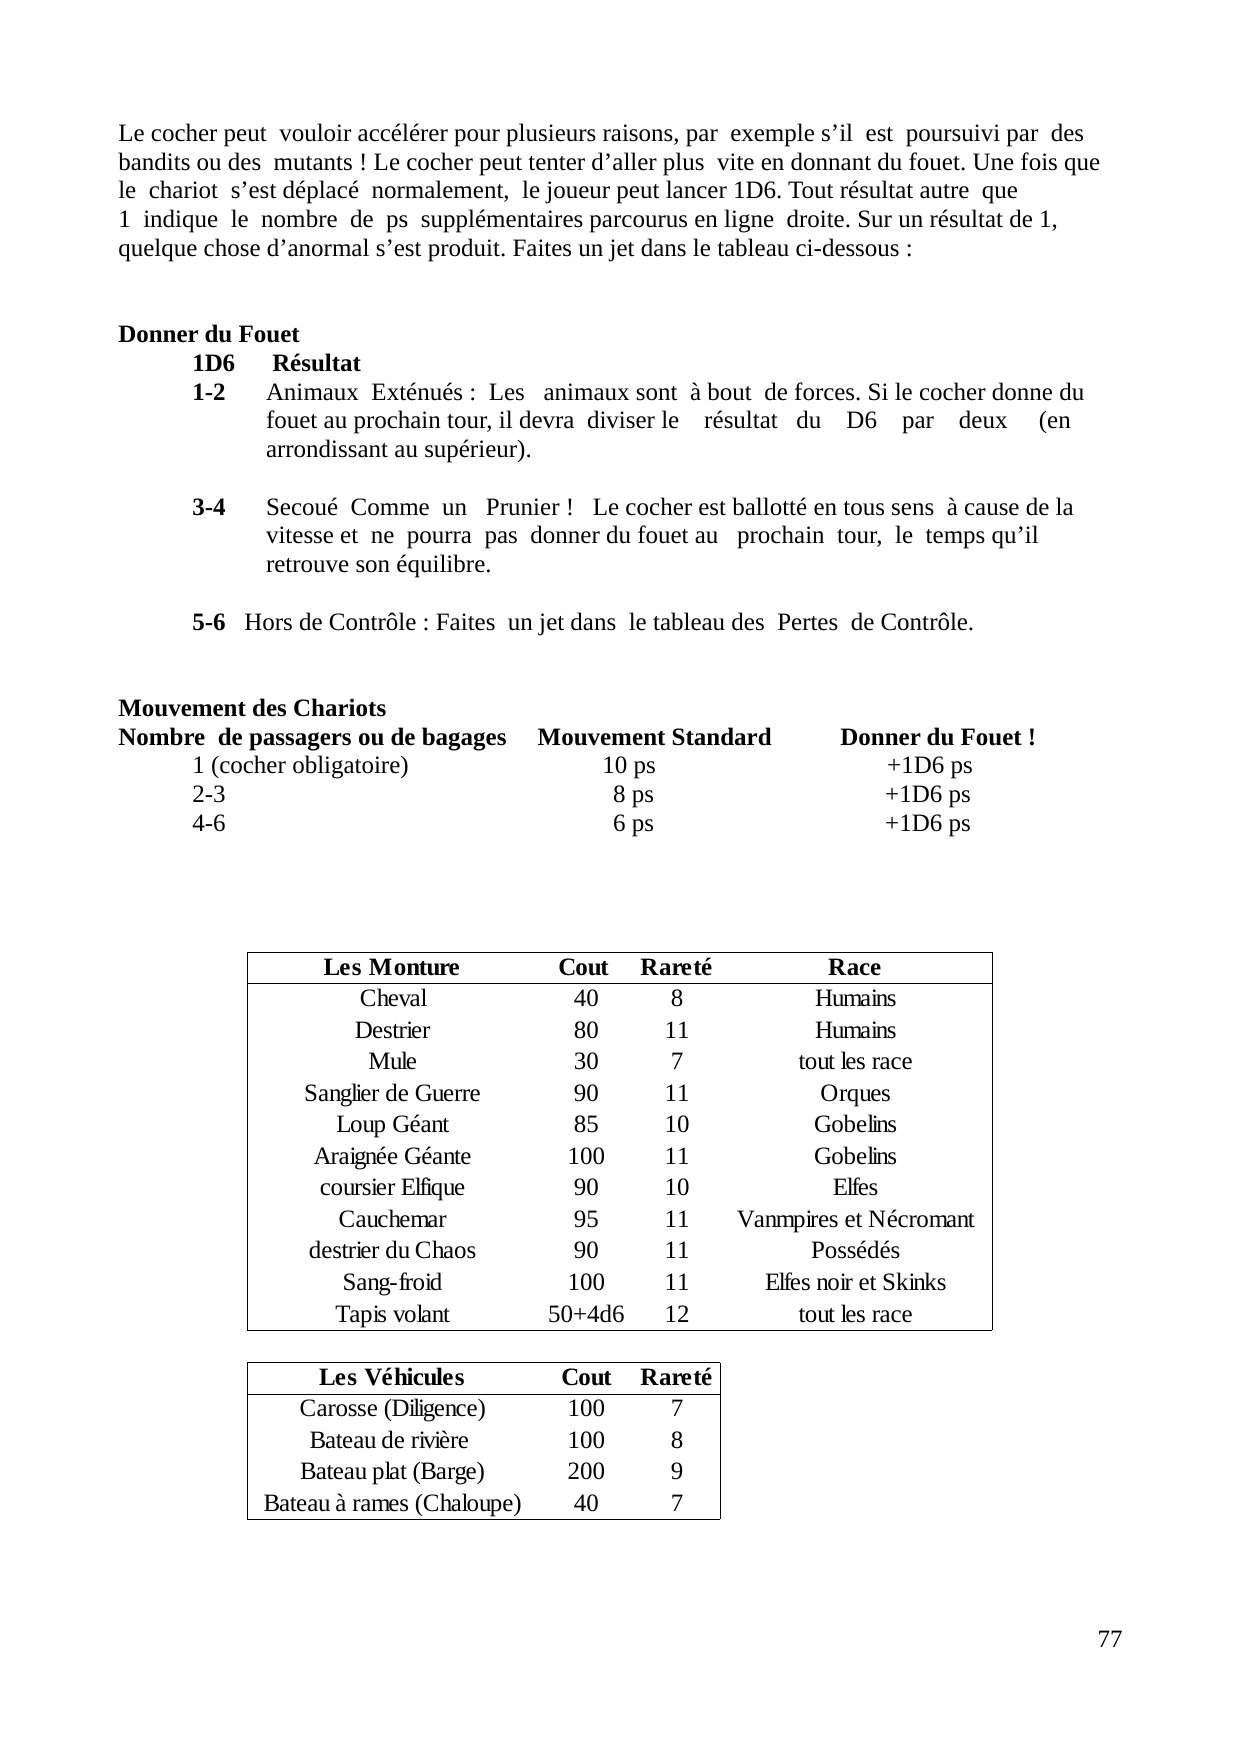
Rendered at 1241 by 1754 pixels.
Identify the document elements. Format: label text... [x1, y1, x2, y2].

text Mouvement des Chariots [118, 693, 1122, 722]
text 1 (cocher obligatoire) 10 ps +1D6 ps [118, 751, 1122, 779]
text Le cocher peut vouloir accélérer pour plusieurs raisons, par exemple s’il est poursuivi par des bandits ou des mutants ! Le cocher peut tenter d’aller plus vite en donnant du fouet. Une fois que le chariot s’est déplacé normalement, le joueur peut lancer 1D6. Tout résultat autre que [118, 118, 1122, 204]
text 1-2 Animaux Exténués : Les animaux sont à bout de forces. Si le cocher donne du fouet au prochain tour, il devra diviser le résultat du D6 par deux (en arrondissant au supérieur). [118, 377, 1122, 463]
text 1D6 Résultat [118, 348, 1122, 377]
text 4-6 6 ps +1D6 ps [118, 808, 1122, 837]
text Donner du Fouet [118, 319, 1122, 348]
text Nombre de passagers ou de bagages Mouvement Standard Donner du Fouet ! [118, 722, 1122, 751]
text 3-4 Secoué Comme un Prunier ! Le cocher est ballotté en tous sens à cause de la vitesse et ne pourra pas donner du fouet au prochain tour, le temps qu’il retrouve son équilibre. [118, 492, 1122, 578]
text 5-6 Hors de Contrôle : Faites un jet dans le tableau des Pertes de Contrôle. [118, 607, 1122, 636]
text 1 indique le nombre de ps supplémentaires parcourus en ligne droite. Sur un résultat de 1, quelque chose d’anormal s’est produit. Faites un jet dans le tableau ci-dessous : [118, 204, 1122, 262]
text 2-3 8 ps +1D6 ps [118, 779, 1122, 808]
